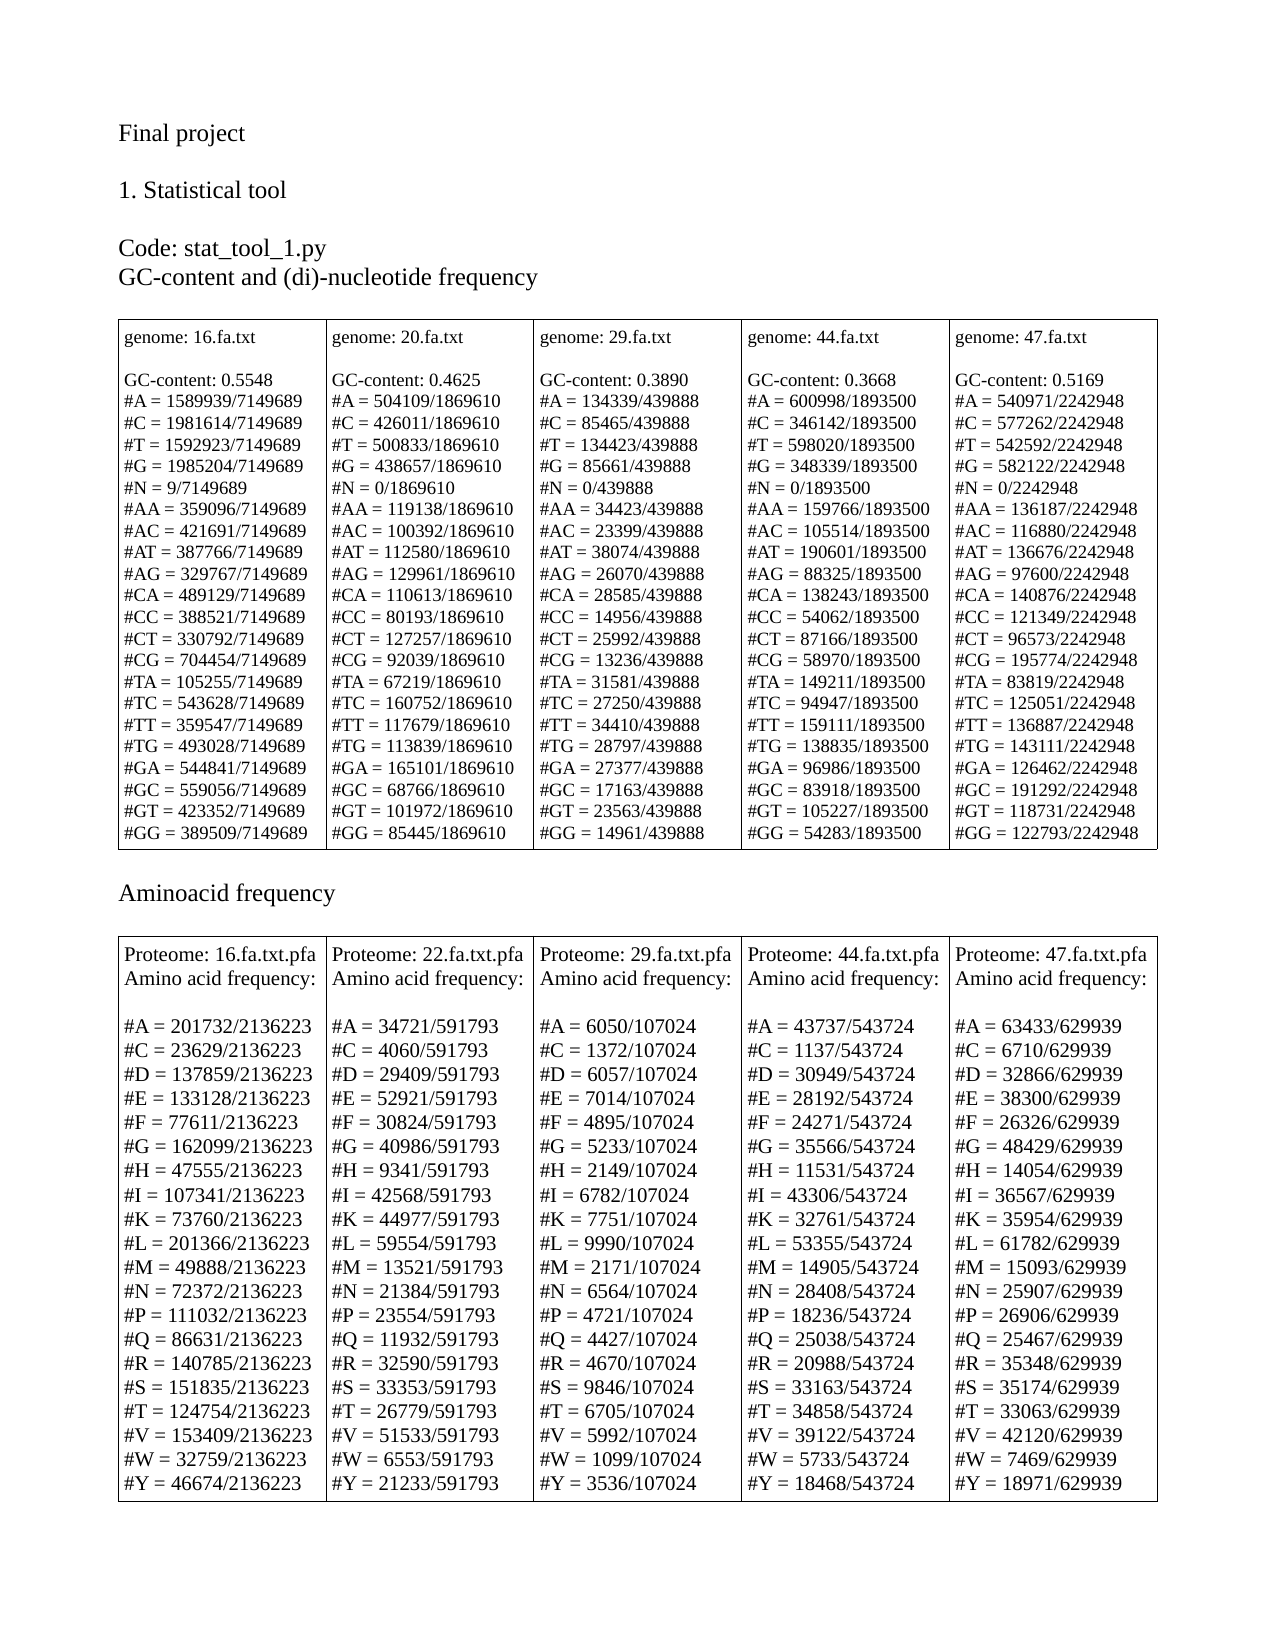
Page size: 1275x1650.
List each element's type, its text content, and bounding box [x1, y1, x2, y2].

table_header genome: 20.fa.txt GC-content: 0.4625 #A = 504109/1869610 #C = 426011/1869610 #T = 500833/1869610 #G = 438657/1869610 #N = 0/1869610 #AA = 119138/1869610 #AC = 100392/1869610 #AT = 112580/1869610 #AG = 129961/1869610 #CA = 110613/1869610 #CC = 80193/1869610 #CT = 127257/1869610 #CG = 92039/1869610 #TA = 67219/1869610 #TC = 160752/1869610 #TT = 117679/1869610 #TG = 113839/1869610 #GA = 165101/1869610 #GC = 68766/1869610 #GT = 101972/1869610 #GG = 85445/1869610 [327, 320, 533, 849]
table_header genome: 44.fa.txt GC-content: 0.3668 #A = 600998/1893500 #C = 346142/1893500 #T = 598020/1893500 #G = 348339/1893500 #N = 0/1893500 #AA = 159766/1893500 #AC = 105514/1893500 #AT = 190601/1893500 #AG = 88325/1893500 #CA = 138243/1893500 #CC = 54062/1893500 #CT = 87166/1893500 #CG = 58970/1893500 #TA = 149211/1893500 #TC = 94947/1893500 #TT = 159111/1893500 #TG = 138835/1893500 #GA = 96986/1893500 #GC = 83918/1893500 #GT = 105227/1893500 #GG = 54283/1893500 [742, 320, 949, 849]
table_header Proteome: 29.fa.txt.pfa Amino acid frequency: #A = 6050/107024 #C = 1372/107024 #D = 6057/107024 #E = 7014/107024 #F = 4895/107024 #G = 5233/107024 #H = 2149/107024 #I = 6782/107024 #K = 7751/107024 #L = 9990/107024 #M = 2171/107024 #N = 6564/107024 #P = 4721/107024 #Q = 4427/107024 #R = 4670/107024 #S = 9846/107024 #T = 6705/107024 #V = 5992/107024 #W = 1099/107024 #Y = 3536/107024 [534, 937, 741, 1501]
text Code: stat_tool_1.py [118, 233, 1157, 262]
table_header genome: 29.fa.txt GC-content: 0.3890 #A = 134339/439888 #C = 85465/439888 #T = 134423/439888 #G = 85661/439888 #N = 0/439888 #AA = 34423/439888 #AC = 23399/439888 #AT = 38074/439888 #AG = 26070/439888 #CA = 28585/439888 #CC = 14956/439888 #CT = 25992/439888 #CG = 13236/439888 #TA = 31581/439888 #TC = 27250/439888 #TT = 34410/439888 #TG = 28797/439888 #GA = 27377/439888 #GC = 17163/439888 #GT = 23563/439888 #GG = 14961/439888 [534, 320, 741, 849]
table_header Proteome: 47.fa.txt.pfa Amino acid frequency: #A = 63433/629939 #C = 6710/629939 #D = 32866/629939 #E = 38300/629939 #F = 26326/629939 #G = 48429/629939 #H = 14054/629939 #I = 36567/629939 #K = 35954/629939 #L = 61782/629939 #M = 15093/629939 #N = 25907/629939 #P = 26906/629939 #Q = 25467/629939 #R = 35348/629939 #S = 35174/629939 #T = 33063/629939 #V = 42120/629939 #W = 7469/629939 #Y = 18971/629939 [950, 937, 1157, 1501]
table_header genome: 16.fa.txt GC-content: 0.5548 #A = 1589939/7149689 #C = 1981614/7149689 #T = 1592923/7149689 #G = 1985204/7149689 #N = 9/7149689 #AA = 359096/7149689 #AC = 421691/7149689 #AT = 387766/7149689 #AG = 329767/7149689 #CA = 489129/7149689 #CC = 388521/7149689 #CT = 330792/7149689 #CG = 704454/7149689 #TA = 105255/7149689 #TC = 543628/7149689 #TT = 359547/7149689 #TG = 493028/7149689 #GA = 544841/7149689 #GC = 559056/7149689 #GT = 423352/7149689 #GG = 389509/7149689 [119, 320, 326, 849]
table_header genome: 47.fa.txt GC-content: 0.5169 #A = 540971/2242948 #C = 577262/2242948 #T = 542592/2242948 #G = 582122/2242948 #N = 0/2242948 #AA = 136187/2242948 #AC = 116880/2242948 #AT = 136676/2242948 #AG = 97600/2242948 #CA = 140876/2242948 #CC = 121349/2242948 #CT = 96573/2242948 #CG = 195774/2242948 #TA = 83819/2242948 #TC = 125051/2242948 #TT = 136887/2242948 #TG = 143111/2242948 #GA = 126462/2242948 #GC = 191292/2242948 #GT = 118731/2242948 #GG = 122793/2242948 [950, 320, 1157, 849]
text 1. Statistical tool [118, 176, 1157, 204]
text Aminoacid frequency [118, 850, 1157, 907]
text GC-content and (di)-nucleotide frequency [118, 262, 1157, 291]
text Final project [118, 118, 1157, 147]
table_header Proteome: 22.fa.txt.pfa Amino acid frequency: #A = 34721/591793 #C = 4060/591793 #D = 29409/591793 #E = 52921/591793 #F = 30824/591793 #G = 40986/591793 #H = 9341/591793 #I = 42568/591793 #K = 44977/591793 #L = 59554/591793 #M = 13521/591793 #N = 21384/591793 #P = 23554/591793 #Q = 11932/591793 #R = 32590/591793 #S = 33353/591793 #T = 26779/591793 #V = 51533/591793 #W = 6553/591793 #Y = 21233/591793 [327, 937, 533, 1501]
table_header Proteome: 16.fa.txt.pfa Amino acid frequency: #A = 201732/2136223 #C = 23629/2136223 #D = 137859/2136223 #E = 133128/2136223 #F = 77611/2136223 #G = 162099/2136223 #H = 47555/2136223 #I = 107341/2136223 #K = 73760/2136223 #L = 201366/2136223 #M = 49888/2136223 #N = 72372/2136223 #P = 111032/2136223 #Q = 86631/2136223 #R = 140785/2136223 #S = 151835/2136223 #T = 124754/2136223 #V = 153409/2136223 #W = 32759/2136223 #Y = 46674/2136223 [119, 937, 326, 1501]
table_header Proteome: 44.fa.txt.pfa Amino acid frequency: #A = 43737/543724 #C = 1137/543724 #D = 30949/543724 #E = 28192/543724 #F = 24271/543724 #G = 35566/543724 #H = 11531/543724 #I = 43306/543724 #K = 32761/543724 #L = 53355/543724 #M = 14905/543724 #N = 28408/543724 #P = 18236/543724 #Q = 25038/543724 #R = 20988/543724 #S = 33163/543724 #T = 34858/543724 #V = 39122/543724 #W = 5733/543724 #Y = 18468/543724 [742, 937, 949, 1501]
